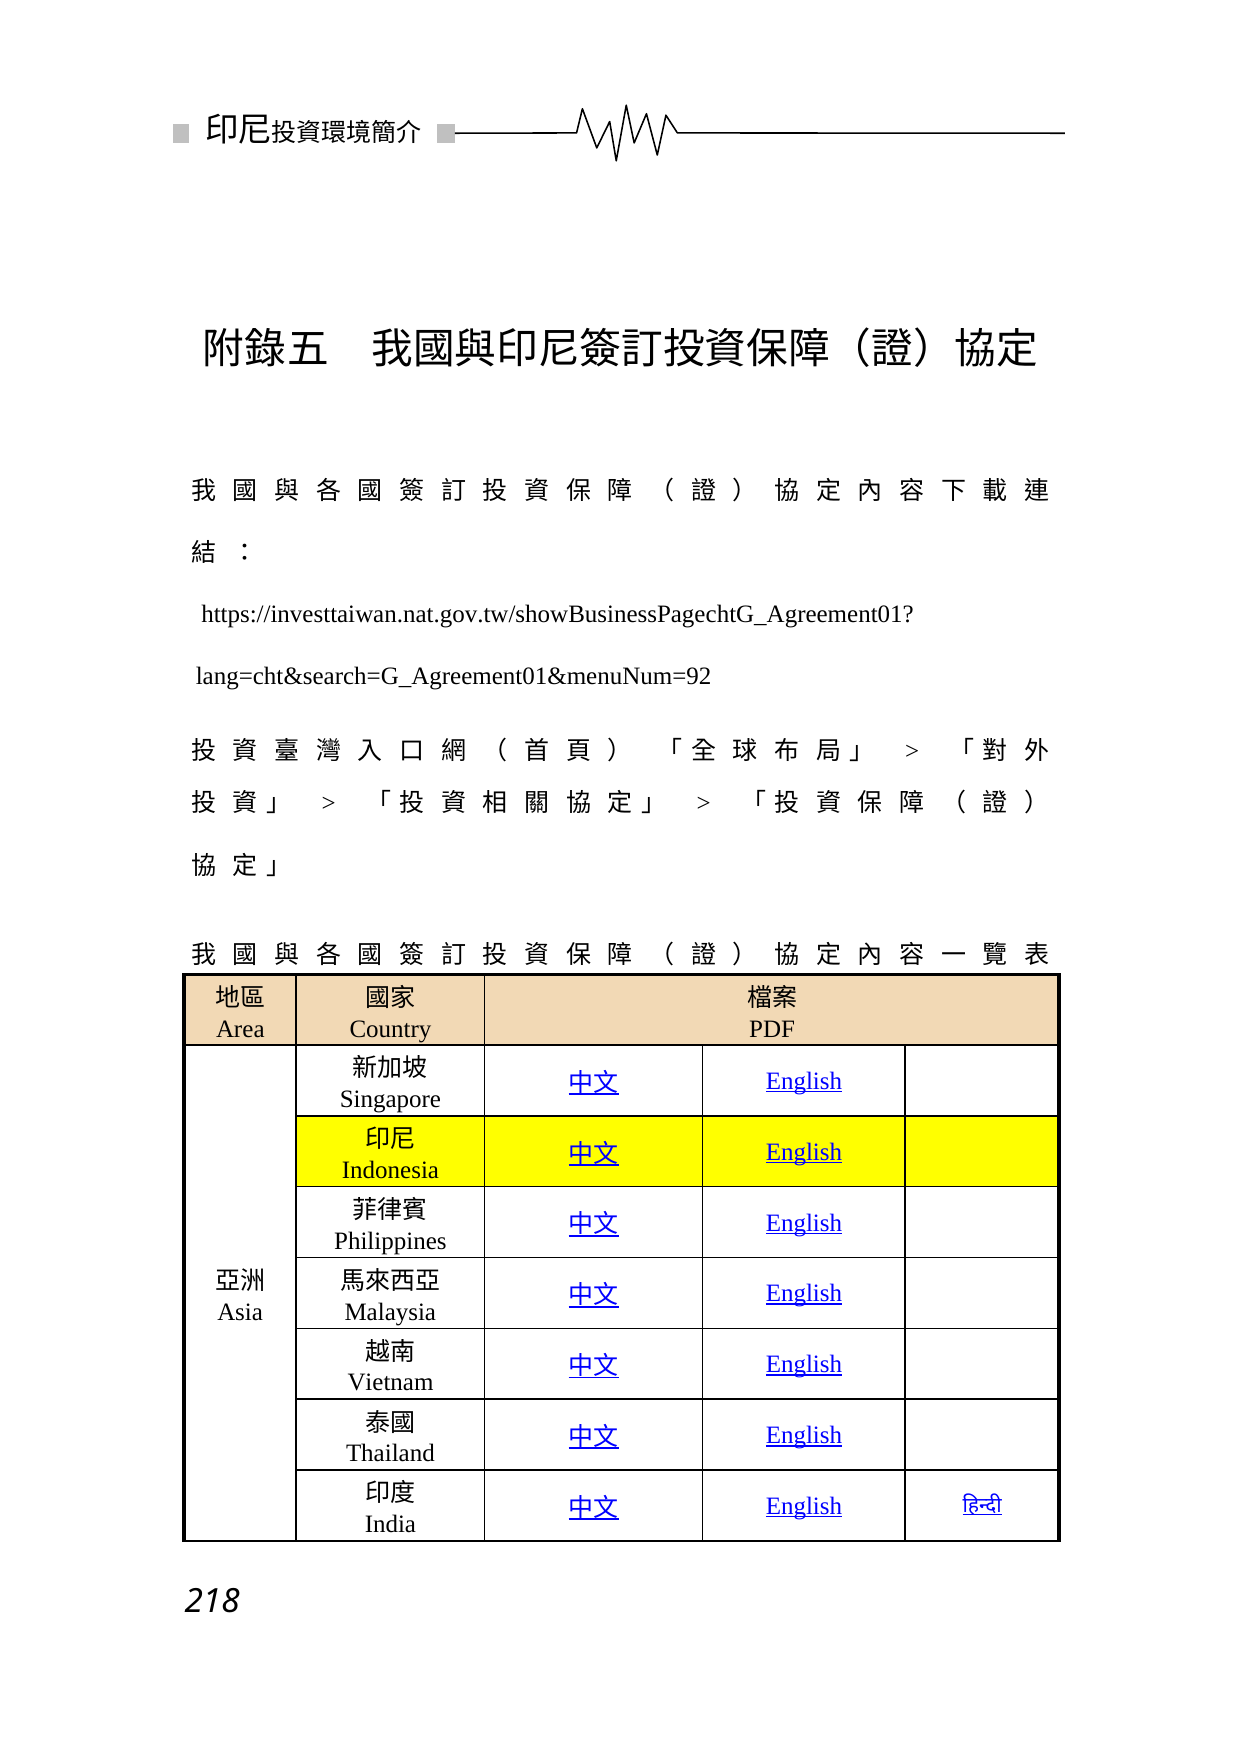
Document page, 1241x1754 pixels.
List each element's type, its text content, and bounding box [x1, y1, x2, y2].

table_cell [906, 1187, 1057, 1257]
table_cell 中文 [485, 1117, 702, 1186]
text https://investtaiwan.nat.gov.tw/showBusinessPagechtG_Agreement01?lang=cht&search=G_Agreement01&menuNum=92 [183, 572, 1058, 697]
table_cell 中文 [485, 1187, 702, 1257]
table_header 地區 Area [186, 976, 295, 1044]
table_cell 中文 [485, 1400, 702, 1469]
table_header 檔案 PDF [485, 976, 1057, 1044]
text 附錄五 我國與印尼簽訂投資保障（證）協定 [183, 304, 1058, 366]
table_cell [906, 1400, 1057, 1469]
table_cell [906, 1046, 1057, 1115]
table_cell English [703, 1400, 904, 1469]
table_cell 中文 [485, 1258, 702, 1327]
table_cell English [703, 1329, 904, 1398]
table_cell 中文 [485, 1046, 702, 1115]
table_cell 印尼 Indonesia [297, 1117, 484, 1186]
table_cell English [703, 1471, 904, 1540]
table_cell 菲律賓 Philippines [297, 1187, 484, 1257]
table_cell 泰國 Thailand [297, 1400, 484, 1469]
table_cell 新加坡 Singapore [297, 1046, 484, 1115]
table_cell English [703, 1046, 904, 1115]
table_cell [906, 1329, 1057, 1398]
table_cell 中文 [485, 1471, 702, 1540]
text 投資臺灣入口網（首頁）「全球布局」>「對外投資」>「投資相關協定」>「投資保障（證）協定」 [183, 697, 1058, 884]
table_cell 馬來西亞 Malaysia [297, 1258, 484, 1327]
table_cell हिन्दी [906, 1471, 1057, 1540]
table_cell English [703, 1258, 904, 1327]
table_cell English [703, 1117, 904, 1186]
table_cell 越南 Vietnam [297, 1329, 484, 1398]
table_cell English [703, 1187, 904, 1257]
table_cell 中文 [485, 1329, 702, 1398]
table_cell 亞洲 Asia [186, 1046, 295, 1540]
table_cell [906, 1117, 1057, 1186]
text 我國與各國簽訂投資保障（證）協定內容下載連結： [183, 447, 1058, 572]
table_cell 印度 India [297, 1471, 484, 1540]
text 我國與各國簽訂投資保障（證）協定內容一覽表 [183, 911, 1058, 973]
table_header 國家 Country [297, 976, 484, 1044]
table_cell [906, 1258, 1057, 1327]
